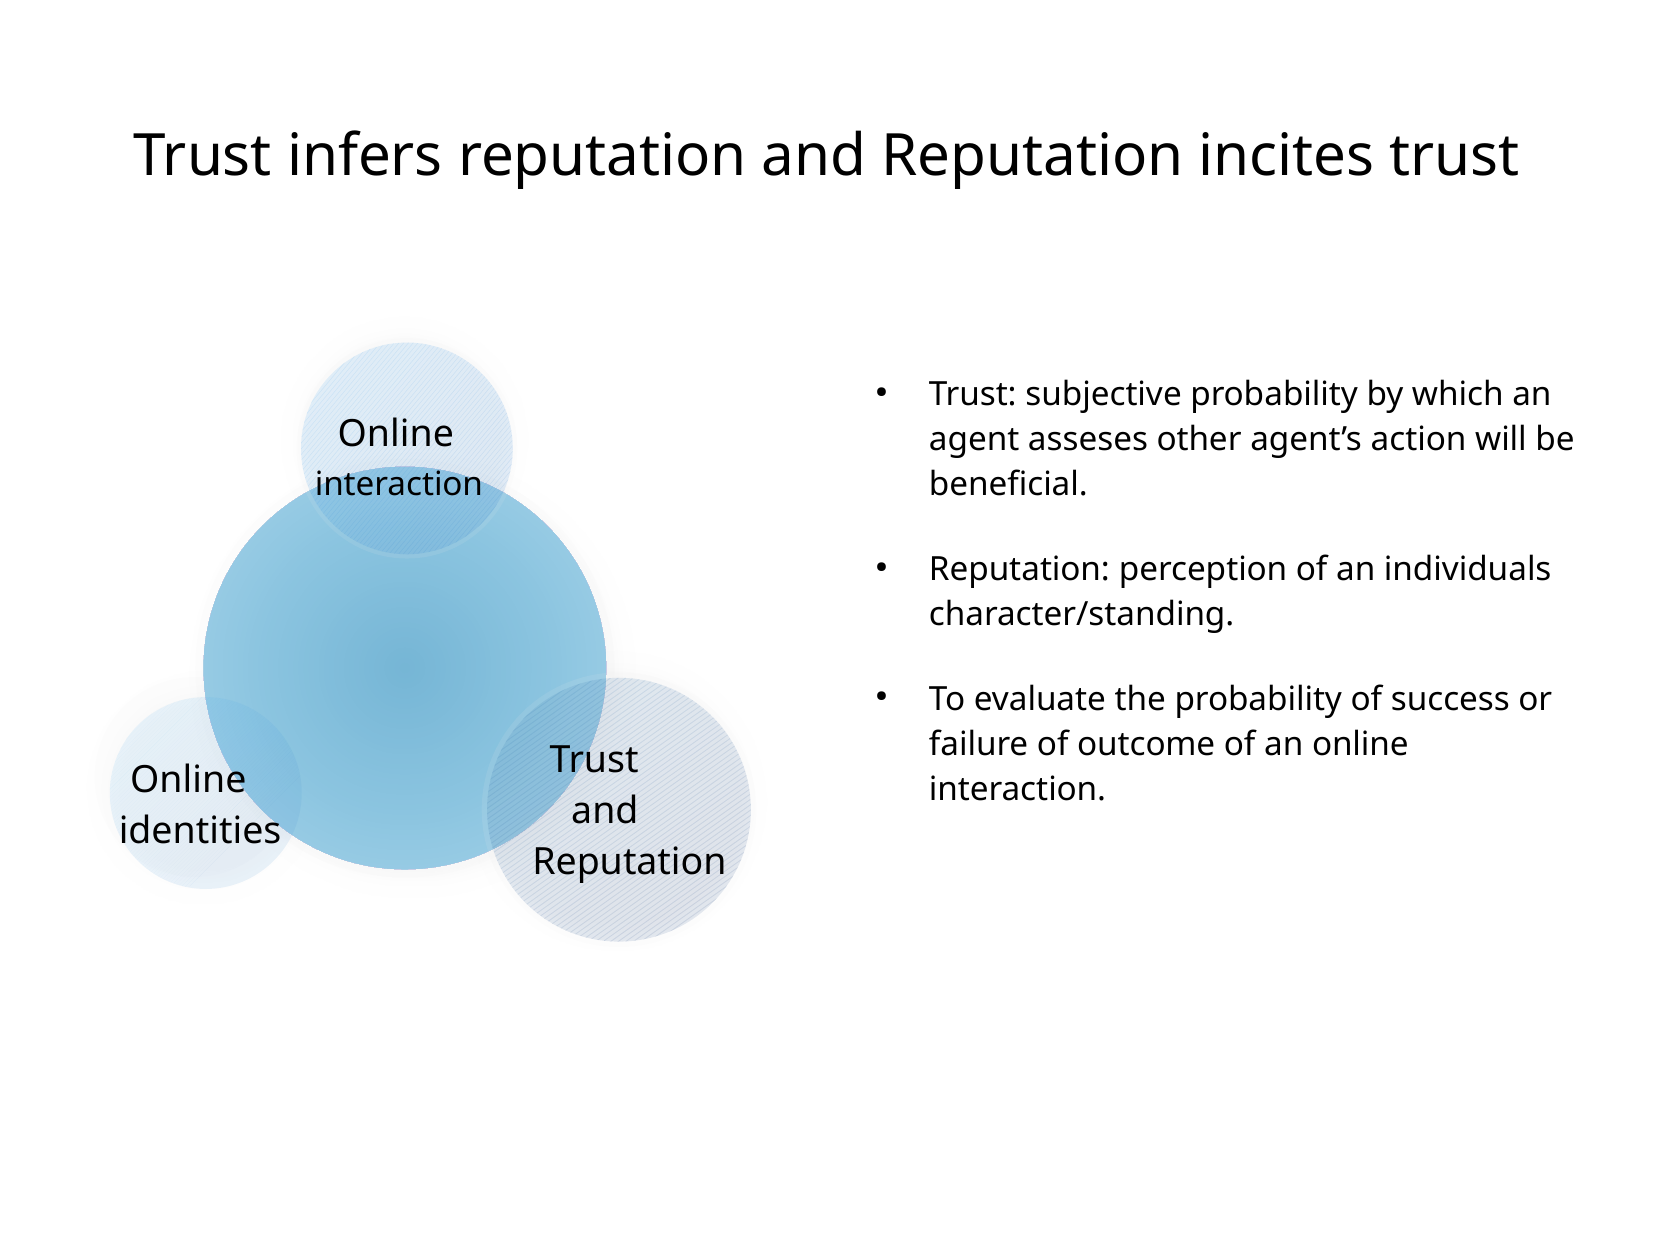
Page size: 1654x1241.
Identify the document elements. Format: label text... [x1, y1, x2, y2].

list Trust: subjective probability by which an agent asseses other agent’s action will be beneficial. Reputation: perception of an individuals character/standing. To evaluate the probability of success or failure of outcome of an online interaction. [858, 369, 1585, 919]
text_box Online interaction [300, 389, 567, 507]
title Trust infers reputation and Reputation incites trust [82, 49, 1571, 257]
text_box Online identities [103, 745, 307, 898]
text_box [71, 302, 783, 963]
text_box Trust and Reputation [517, 724, 784, 885]
